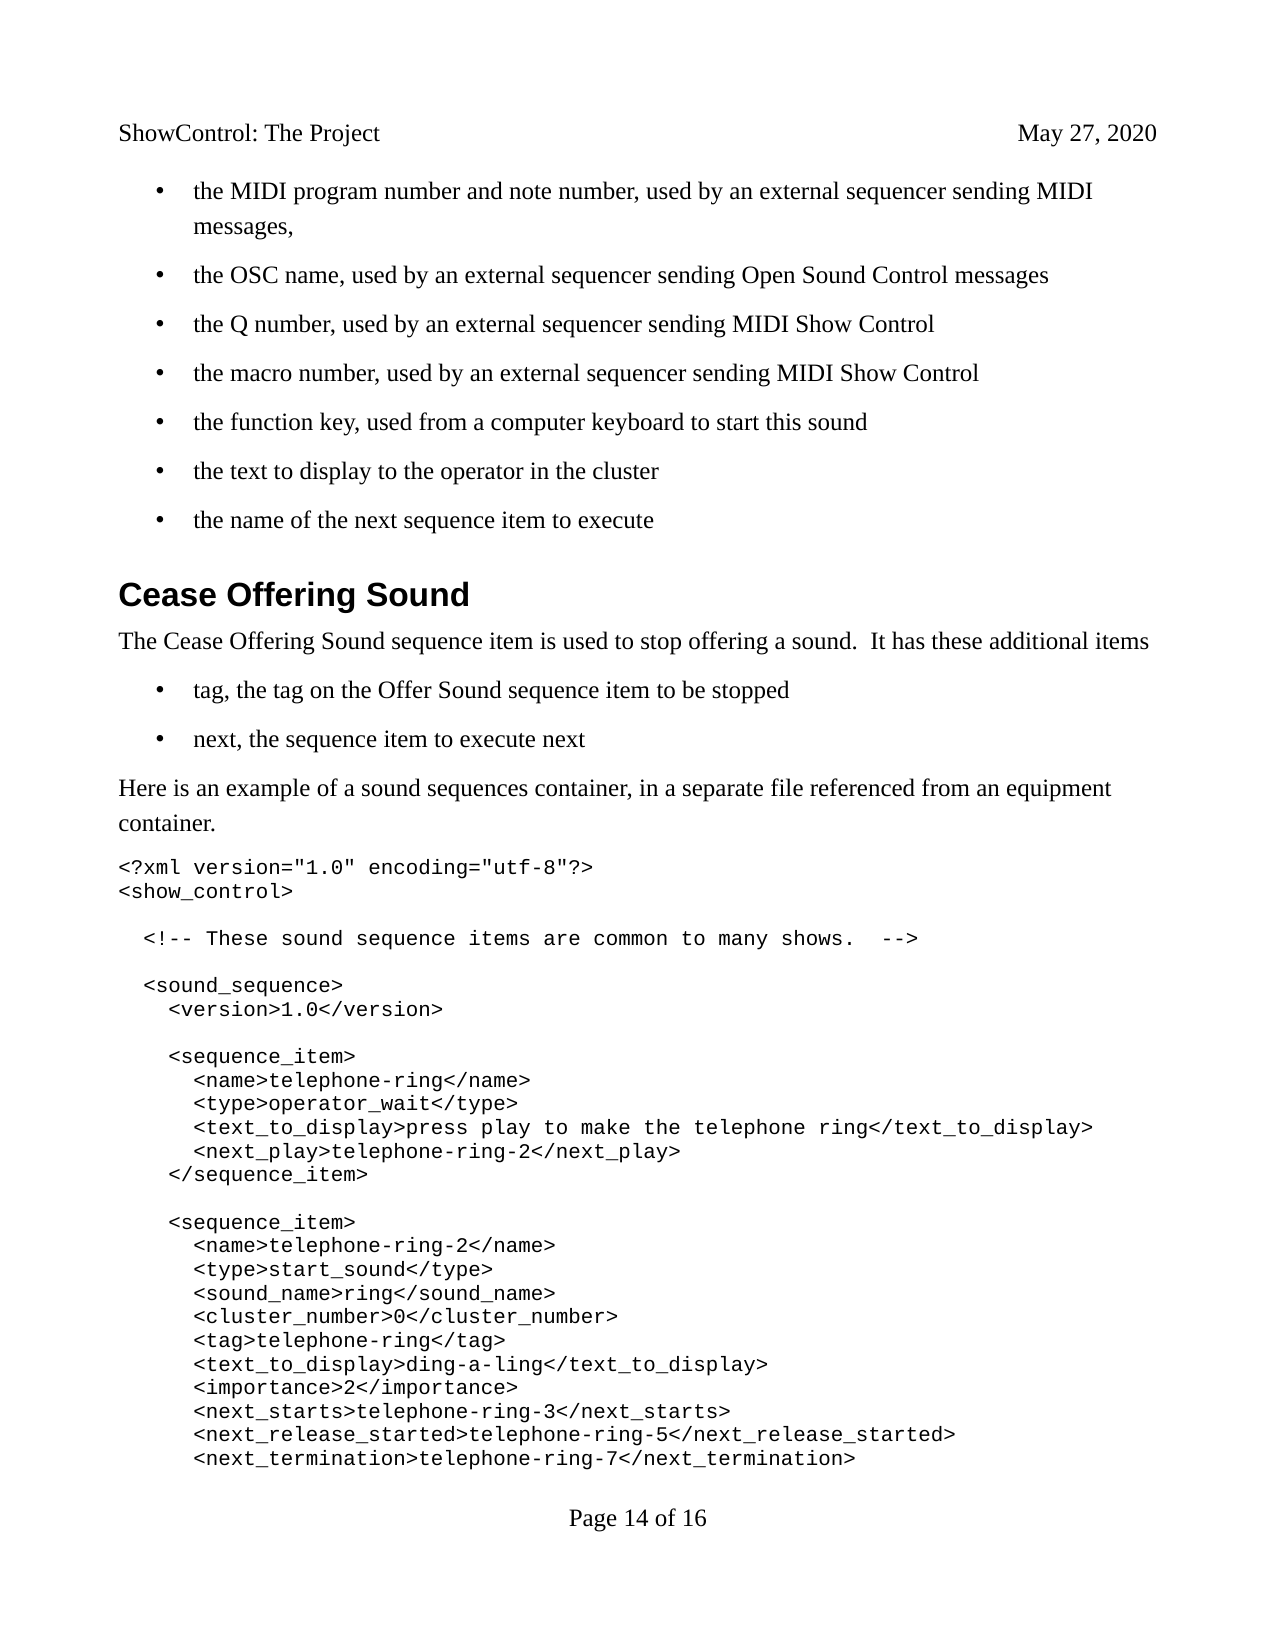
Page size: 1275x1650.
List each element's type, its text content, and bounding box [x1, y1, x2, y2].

list tag, the tag on the Offer Sound sequence item to be stopped [156, 675, 1157, 704]
list the text to display to the operator in the cluster [156, 456, 1157, 485]
list the function key, used from a computer keyboard to start this sound [156, 407, 1157, 436]
text <version>1.0</version> [118, 999, 1157, 1022]
list the Q number, used by an external sequencer sending MIDI Show Control [156, 309, 1157, 338]
list the MIDI program number and note number, used by an external sequencer sending MIDI messages, [156, 176, 1157, 239]
text </sequence_item> [118, 1164, 1157, 1188]
list the name of the next sequence item to execute [156, 505, 1157, 534]
text The Cease Offering Sound sequence item is used to stop offering a sound. It has these additional items [118, 626, 1157, 655]
text <type>operator_wait</type> [118, 1093, 1157, 1117]
text <importance>2</importance> [118, 1377, 1157, 1401]
text <tag>telephone-ring</tag> [118, 1330, 1157, 1353]
text Here is an example of a sound sequences container, in a separate file referenced from an equipment container. [118, 773, 1157, 837]
text <text_to_display>press play to make the telephone ring</text_to_display> [118, 1117, 1157, 1141]
text <next_release_started>telephone-ring-5</next_release_started> [118, 1424, 1157, 1448]
list the macro number, used by an external sequencer sending MIDI Show Control [156, 358, 1157, 387]
text <cluster_number>0</cluster_number> [118, 1306, 1157, 1330]
text <show_control> [118, 881, 1157, 904]
text <sequence_item> [118, 1046, 1157, 1070]
text <name>telephone-ring</name> [118, 1070, 1157, 1093]
subtitle Cease Offering Sound [118, 575, 1157, 614]
text <sound_name>ring</sound_name> [118, 1283, 1157, 1306]
text <sound_sequence> [118, 975, 1157, 999]
list next, the sequence item to execute next [156, 724, 1157, 753]
text <next_starts>telephone-ring-3</next_starts> [118, 1401, 1157, 1424]
text <text_to_display>ding-a-ling</text_to_display> [118, 1353, 1157, 1377]
text <type>start_sound</type> [118, 1259, 1157, 1283]
text <!-- These sound sequence items are common to many shows. --> [118, 928, 1157, 952]
text <?xml version="1.0" encoding="utf-8"?> [118, 857, 1157, 881]
list the OSC name, used by an external sequencer sending Open Sound Control messages [156, 260, 1157, 289]
text <next_termination>telephone-ring-7</next_termination> [118, 1448, 1157, 1472]
text <sequence_item> [118, 1212, 1157, 1235]
text <next_play>telephone-ring-2</next_play> [118, 1141, 1157, 1164]
text <name>telephone-ring-2</name> [118, 1235, 1157, 1259]
